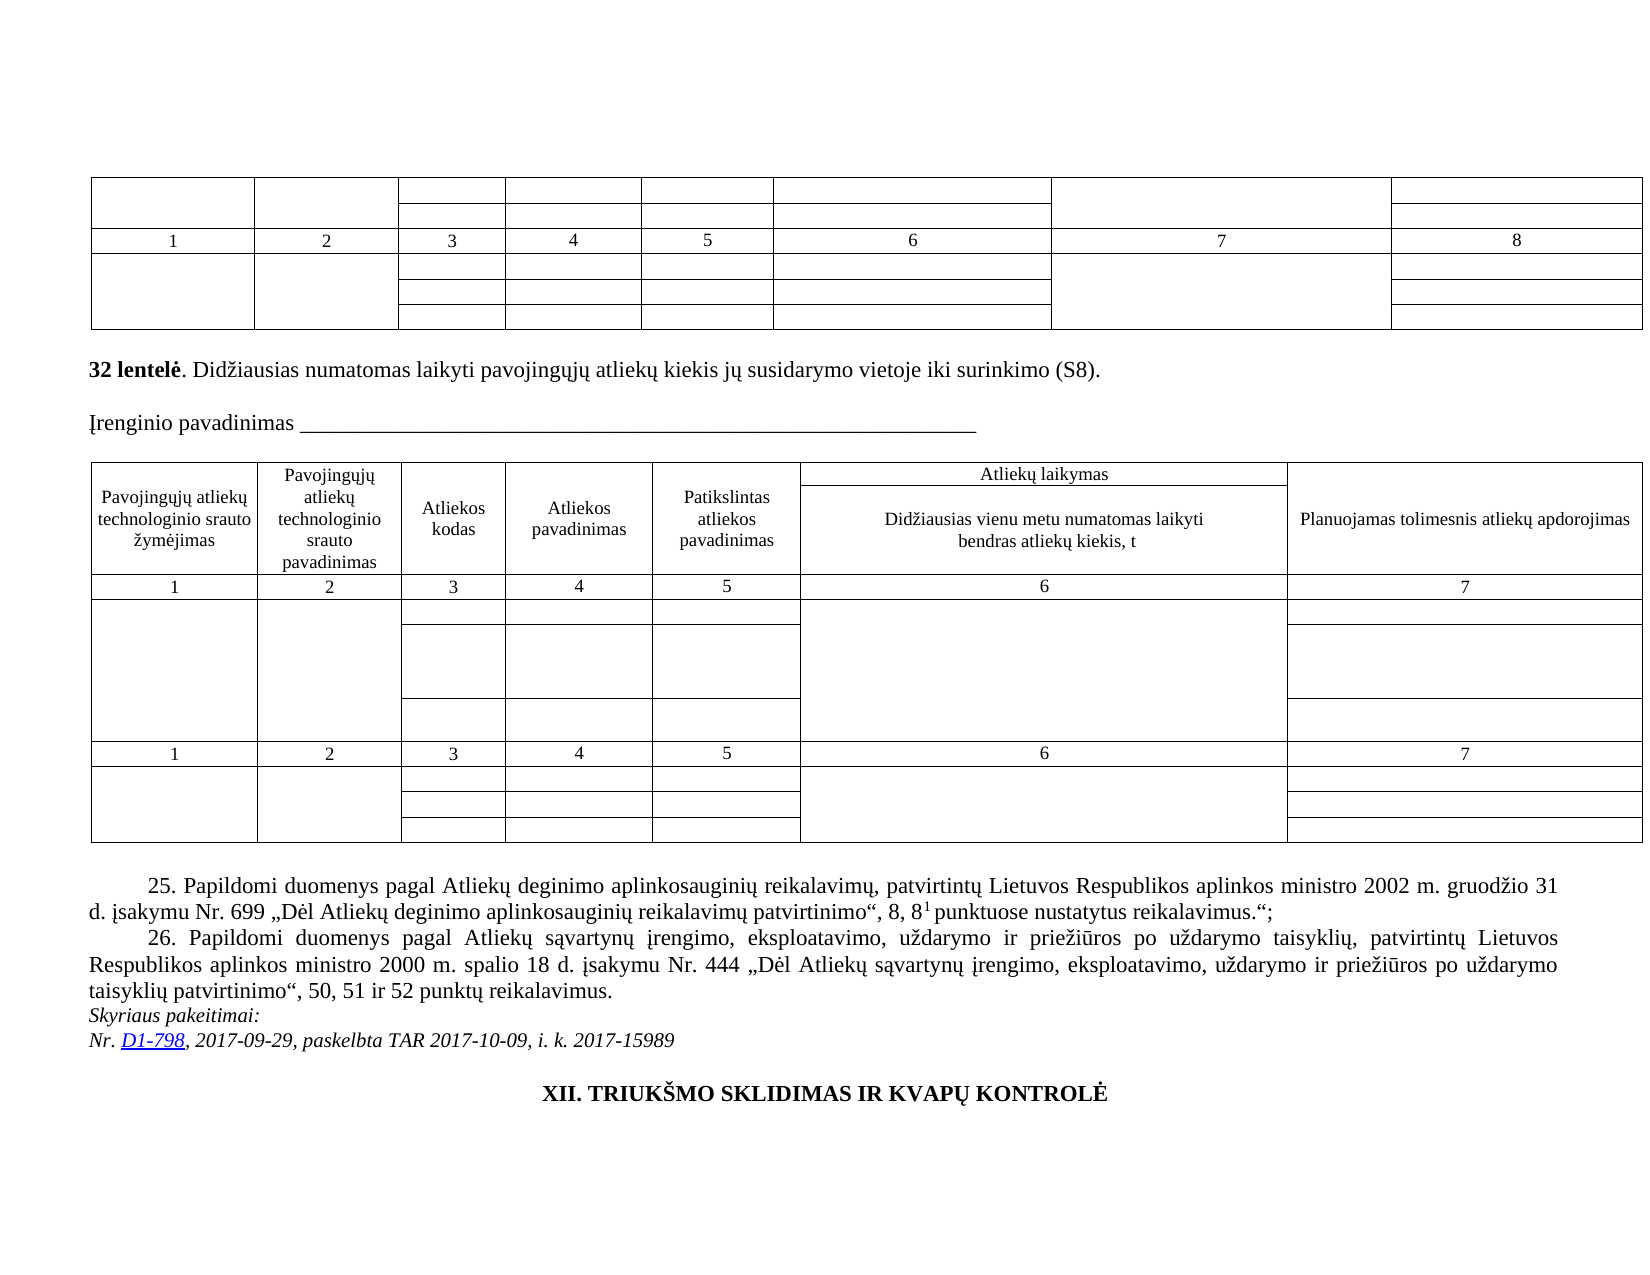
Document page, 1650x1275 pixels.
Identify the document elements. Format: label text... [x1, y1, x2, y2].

table_cell [402, 600, 505, 624]
table_cell [1392, 305, 1642, 329]
table_cell [506, 767, 652, 791]
table_cell [1288, 625, 1642, 697]
table_cell 1 [92, 575, 257, 599]
table_header Pavojingųjų atliekų technologinio srauto pavadinimas [258, 463, 401, 573]
table_cell [1288, 792, 1642, 817]
table_cell 4 [506, 742, 652, 766]
table_cell [653, 699, 800, 741]
table_cell [1392, 254, 1642, 278]
table_cell [399, 204, 505, 228]
table_cell [774, 178, 1051, 202]
table_cell [774, 254, 1051, 278]
table_cell [653, 792, 800, 817]
text Įrenginio pavadinimas  [89, 409, 1561, 436]
table_cell [801, 767, 1287, 842]
table_cell 3 [399, 229, 505, 253]
table_cell Didžiausias vienu metu numatomas laikyti bendras atliekų kiekis, t [801, 486, 1287, 573]
table_cell [774, 280, 1051, 304]
table_cell [506, 818, 652, 842]
table_cell [1052, 178, 1391, 228]
table_cell [1392, 204, 1642, 228]
table_cell [402, 818, 505, 842]
table_cell [92, 254, 254, 329]
table_cell [506, 178, 641, 202]
table_header Planuojamas tolimesnis atliekų apdorojimas [1288, 463, 1642, 573]
table_cell 5 [653, 742, 800, 766]
table_cell [92, 600, 257, 741]
table_cell [506, 792, 652, 817]
table_cell [653, 600, 800, 624]
table_cell [258, 600, 401, 741]
table_header Pavojingųjų atliekų technologinio srauto žymėjimas [92, 463, 257, 573]
table_cell [506, 280, 641, 304]
table_cell 6 [801, 742, 1287, 766]
table_cell 6 [801, 575, 1287, 599]
table_cell [774, 204, 1051, 228]
table_cell [1288, 818, 1642, 842]
table_cell [402, 767, 505, 791]
table_header Atliekos pavadinimas [506, 463, 652, 573]
table_cell [774, 305, 1051, 329]
table_cell 3 [402, 575, 505, 599]
table_cell [642, 305, 773, 329]
table_header Atliekų laikymas [801, 463, 1287, 484]
table_header Patikslintas atliekos pavadinimas [653, 463, 800, 573]
table_cell 4 [506, 229, 641, 253]
table_cell [506, 204, 641, 228]
text 26. Papildomi duomenys pagal Atliekų sąvartynų įrengimo, eksploatavimo, uždarymo ir priežiūros po uždarymo taisyklių, patvirtintų Lietuvos Respublikos aplinkos ministro 2000 m. spalio 18 d. įsakymu Nr. 444 „Dėl Atliekų sąvartynų įrengimo, eksploatavimo, uždarymo ir priežiūros po uždarymo taisyklių patvirtinimo“, 50, 51 ir 52 punktų reikalavimus. [89, 924, 1561, 1003]
table_cell [255, 254, 398, 329]
table_cell [1392, 178, 1642, 202]
table_cell 2 [255, 229, 398, 253]
table_cell [399, 254, 505, 278]
table_cell [653, 818, 800, 842]
table_cell [801, 600, 1287, 741]
text Nr. D1-798, 2017-09-29, paskelbta TAR 2017-10-09, i. k. 2017-15989 [89, 1027, 1561, 1052]
table_cell 6 [774, 229, 1051, 253]
text XII. TRIUKŠMO SKLIDIMAS IR KVAPŲ KONTROLĖ [89, 1080, 1561, 1107]
table_cell [402, 699, 505, 741]
table_cell [92, 767, 257, 842]
table_cell [402, 792, 505, 817]
table_cell [399, 280, 505, 304]
table_cell [506, 699, 652, 741]
table_cell [506, 600, 652, 624]
table_cell 1 [92, 742, 257, 766]
table_cell [653, 625, 800, 697]
table_cell [1288, 699, 1642, 741]
table_cell 4 [506, 575, 652, 599]
table_cell [399, 178, 505, 202]
table_cell 3 [402, 742, 505, 766]
text 25. Papildomi duomenys pagal Atliekų deginimo aplinkosauginių reikalavimų, patvirtintų Lietuvos Respublikos aplinkos ministro 2002 m. gruodžio 31 d. įsakymu Nr. 699 „Dėl Atliekų deginimo aplinkosauginių reikalavimų patvirtinimo“, 8, 81 punktuose nustatytus reikalavimus.“; [89, 872, 1561, 924]
text 32 lentelė. Didžiausias numatomas laikyti pavojingųjų atliekų kiekis jų susidarymo vietoje iki surinkimo (S8). [89, 356, 1561, 383]
text Skyriaus pakeitimai: [89, 1003, 1561, 1027]
table_cell [642, 204, 773, 228]
table_cell 7 [1288, 742, 1642, 766]
table_cell [258, 767, 401, 842]
table_cell [642, 254, 773, 278]
table_cell [1052, 254, 1391, 329]
table_cell [1392, 280, 1642, 304]
table_cell 8 [1392, 229, 1642, 253]
table_cell [642, 178, 773, 202]
table_cell [1288, 767, 1642, 791]
table_cell [642, 280, 773, 304]
table_cell 7 [1052, 229, 1391, 253]
table_cell [402, 625, 505, 697]
table_cell 7 [1288, 575, 1642, 599]
table_cell 5 [642, 229, 773, 253]
table_cell 2 [258, 575, 401, 599]
table_cell [399, 305, 505, 329]
table_header Atliekos kodas [402, 463, 505, 573]
table_cell [653, 767, 800, 791]
table_cell [506, 625, 652, 697]
table_cell [92, 178, 254, 228]
table_cell 2 [258, 742, 401, 766]
table_cell [1288, 600, 1642, 624]
table_cell [506, 254, 641, 278]
table_cell [506, 305, 641, 329]
table_cell 5 [653, 575, 800, 599]
table_cell [255, 178, 398, 228]
table_cell 1 [92, 229, 254, 253]
